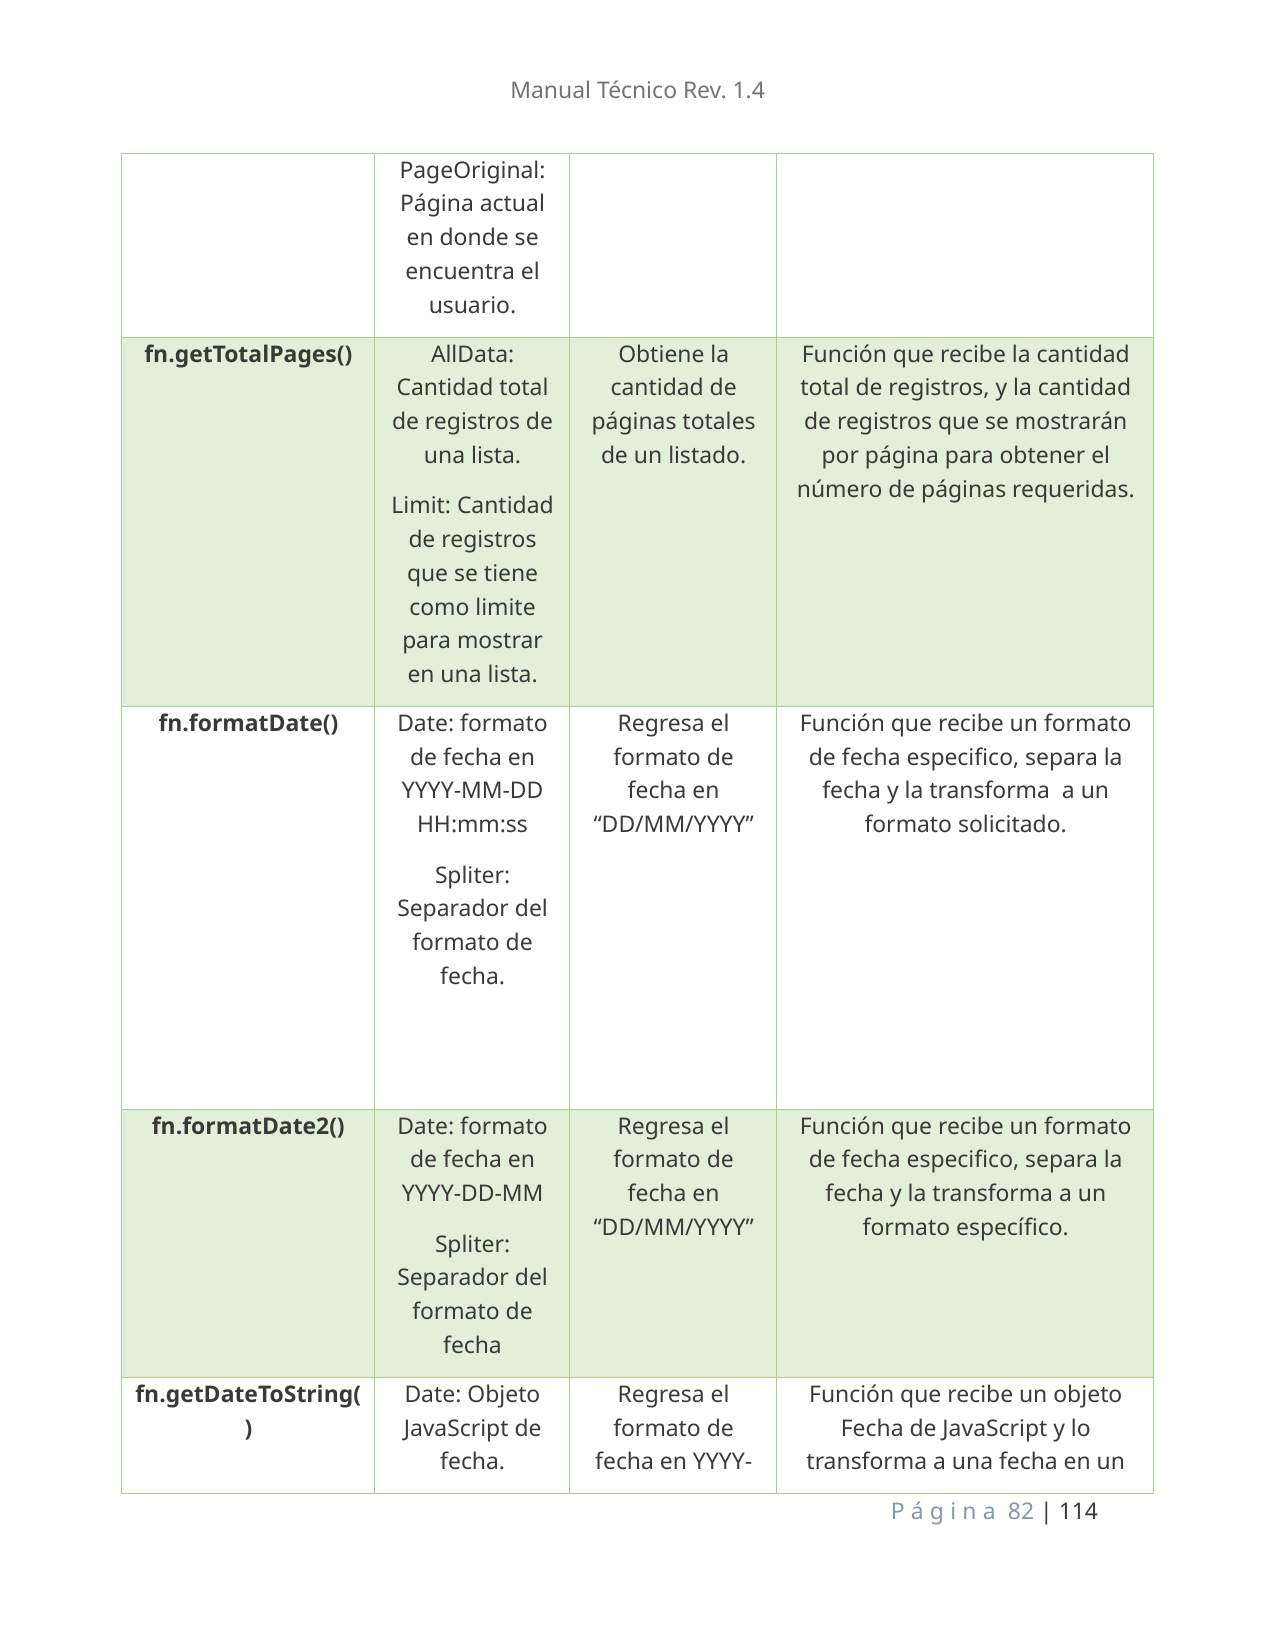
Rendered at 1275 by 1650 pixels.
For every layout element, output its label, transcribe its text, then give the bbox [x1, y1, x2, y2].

table_cell Función que recibe un objeto Fecha de JavaScript y lo transforma a una fecha en un [777, 1378, 1153, 1493]
table_cell [122, 154, 374, 337]
table_cell AllData: Cantidad total de registros de una lista. Limit: Cantidad de registros que se tiene como limite para mostrar en una lista. [375, 338, 569, 706]
table_cell Función que recibe un formato de fecha especifico, separa la fecha y la transforma a un formato solicitado. [777, 707, 1153, 1109]
table_cell fn.formatDate() [122, 707, 374, 1109]
table_cell Date: Objeto JavaScript de fecha. [375, 1378, 569, 1493]
table_cell Regresa el formato de fecha en YYYY- [570, 1378, 776, 1493]
table_cell Date: formato de fecha en YYYY-DD-MM Spliter: Separador del formato de fecha [375, 1110, 569, 1377]
table_cell Regresa el formato de fecha en “DD/MM/YYYY” [570, 1110, 776, 1377]
table_cell Date: formato de fecha en YYYY-MM-DD HH:mm:ss Spliter: Separador del formato de fecha. [375, 707, 569, 1109]
table_cell fn.getDateToString() [122, 1378, 374, 1493]
table_cell Función que recibe un formato de fecha especifico, separa la fecha y la transforma a un formato específico. [777, 1110, 1153, 1377]
table_cell Obtiene la cantidad de páginas totales de un listado. [570, 338, 776, 706]
table_cell Función que recibe la cantidad total de registros, y la cantidad de registros que se mostrarán por página para obtener el número de páginas requeridas. [777, 338, 1153, 706]
table_cell [570, 154, 776, 337]
table_cell [777, 154, 1153, 337]
table_cell PageOriginal: Página actual en donde se encuentra el usuario. [375, 154, 569, 337]
table_cell fn.getTotalPages() [122, 338, 374, 706]
table_cell fn.formatDate2() [122, 1110, 374, 1377]
table_cell Regresa el formato de fecha en “DD/MM/YYYY” [570, 707, 776, 1109]
